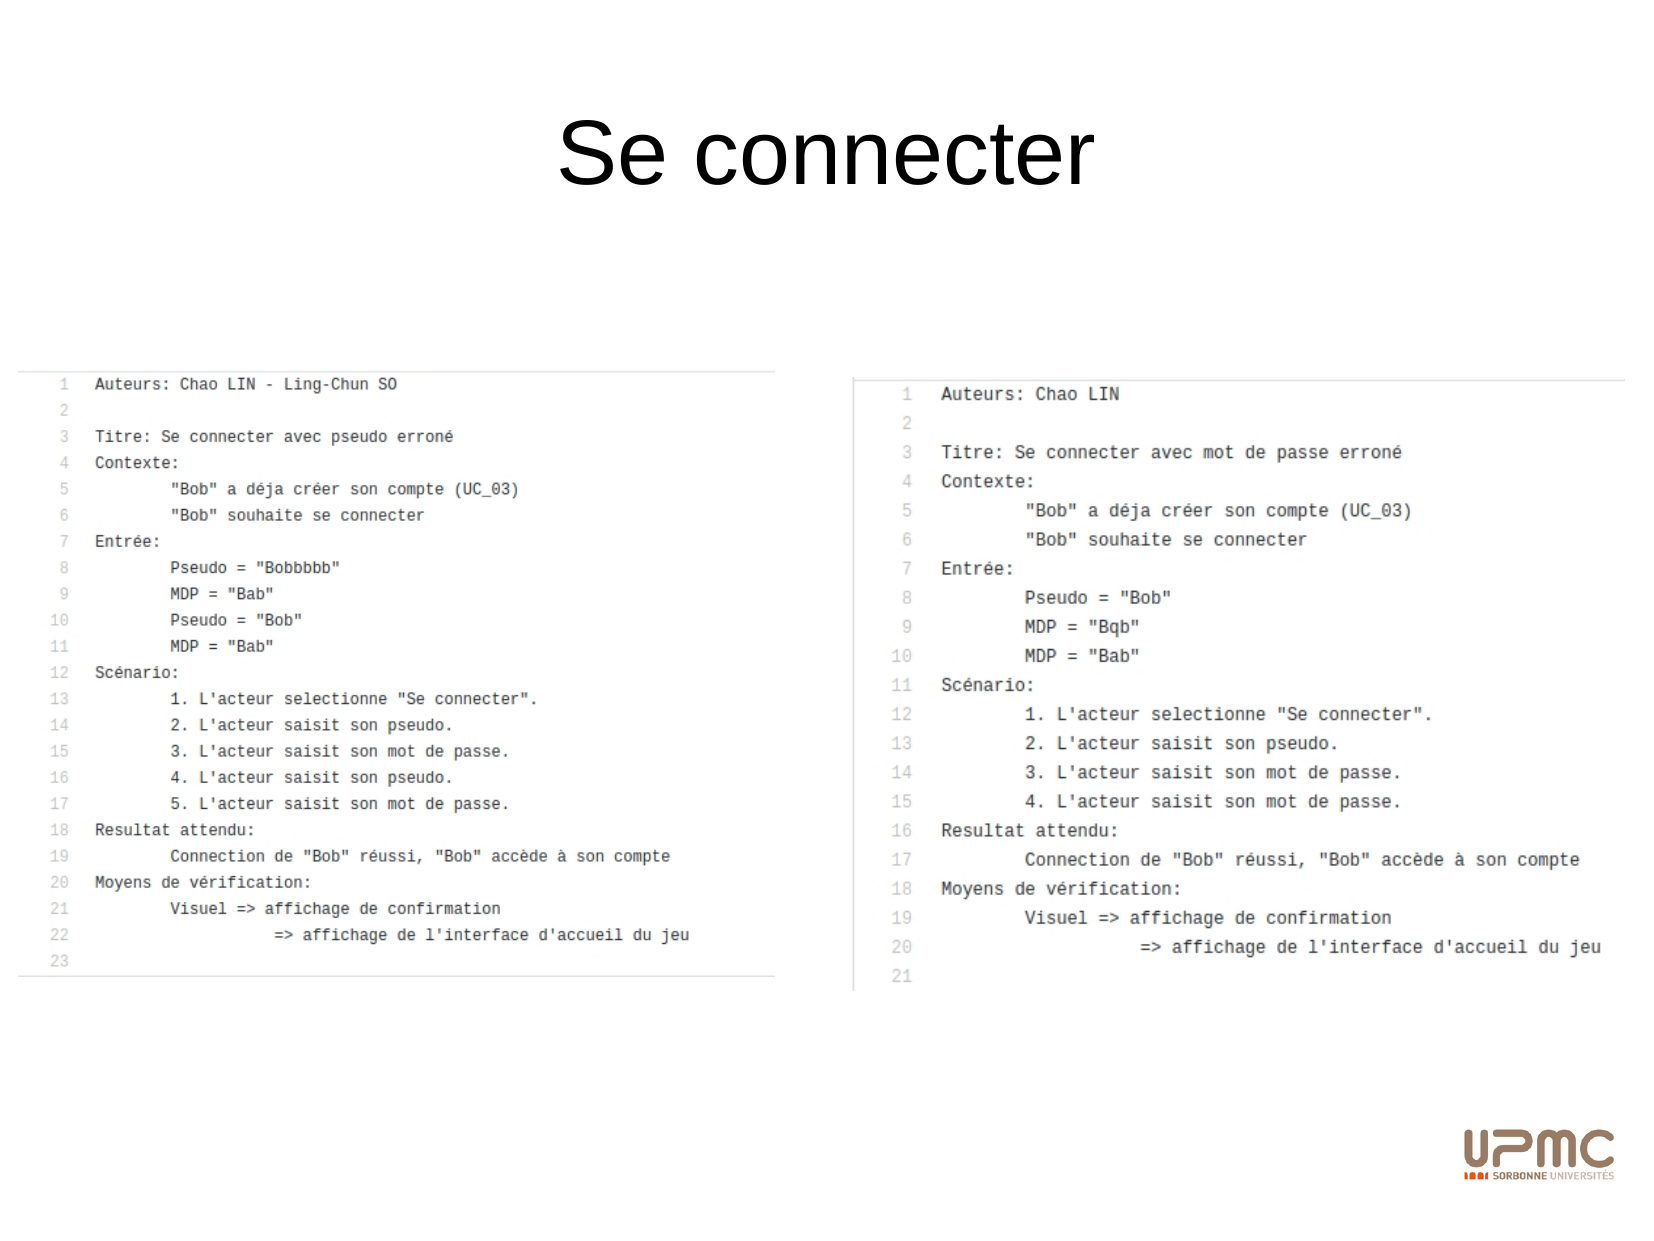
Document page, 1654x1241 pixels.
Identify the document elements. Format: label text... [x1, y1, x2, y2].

title Se connecter [82, 49, 1571, 257]
picture [18, 370, 775, 981]
picture [850, 377, 1625, 991]
picture [1464, 1104, 1614, 1205]
